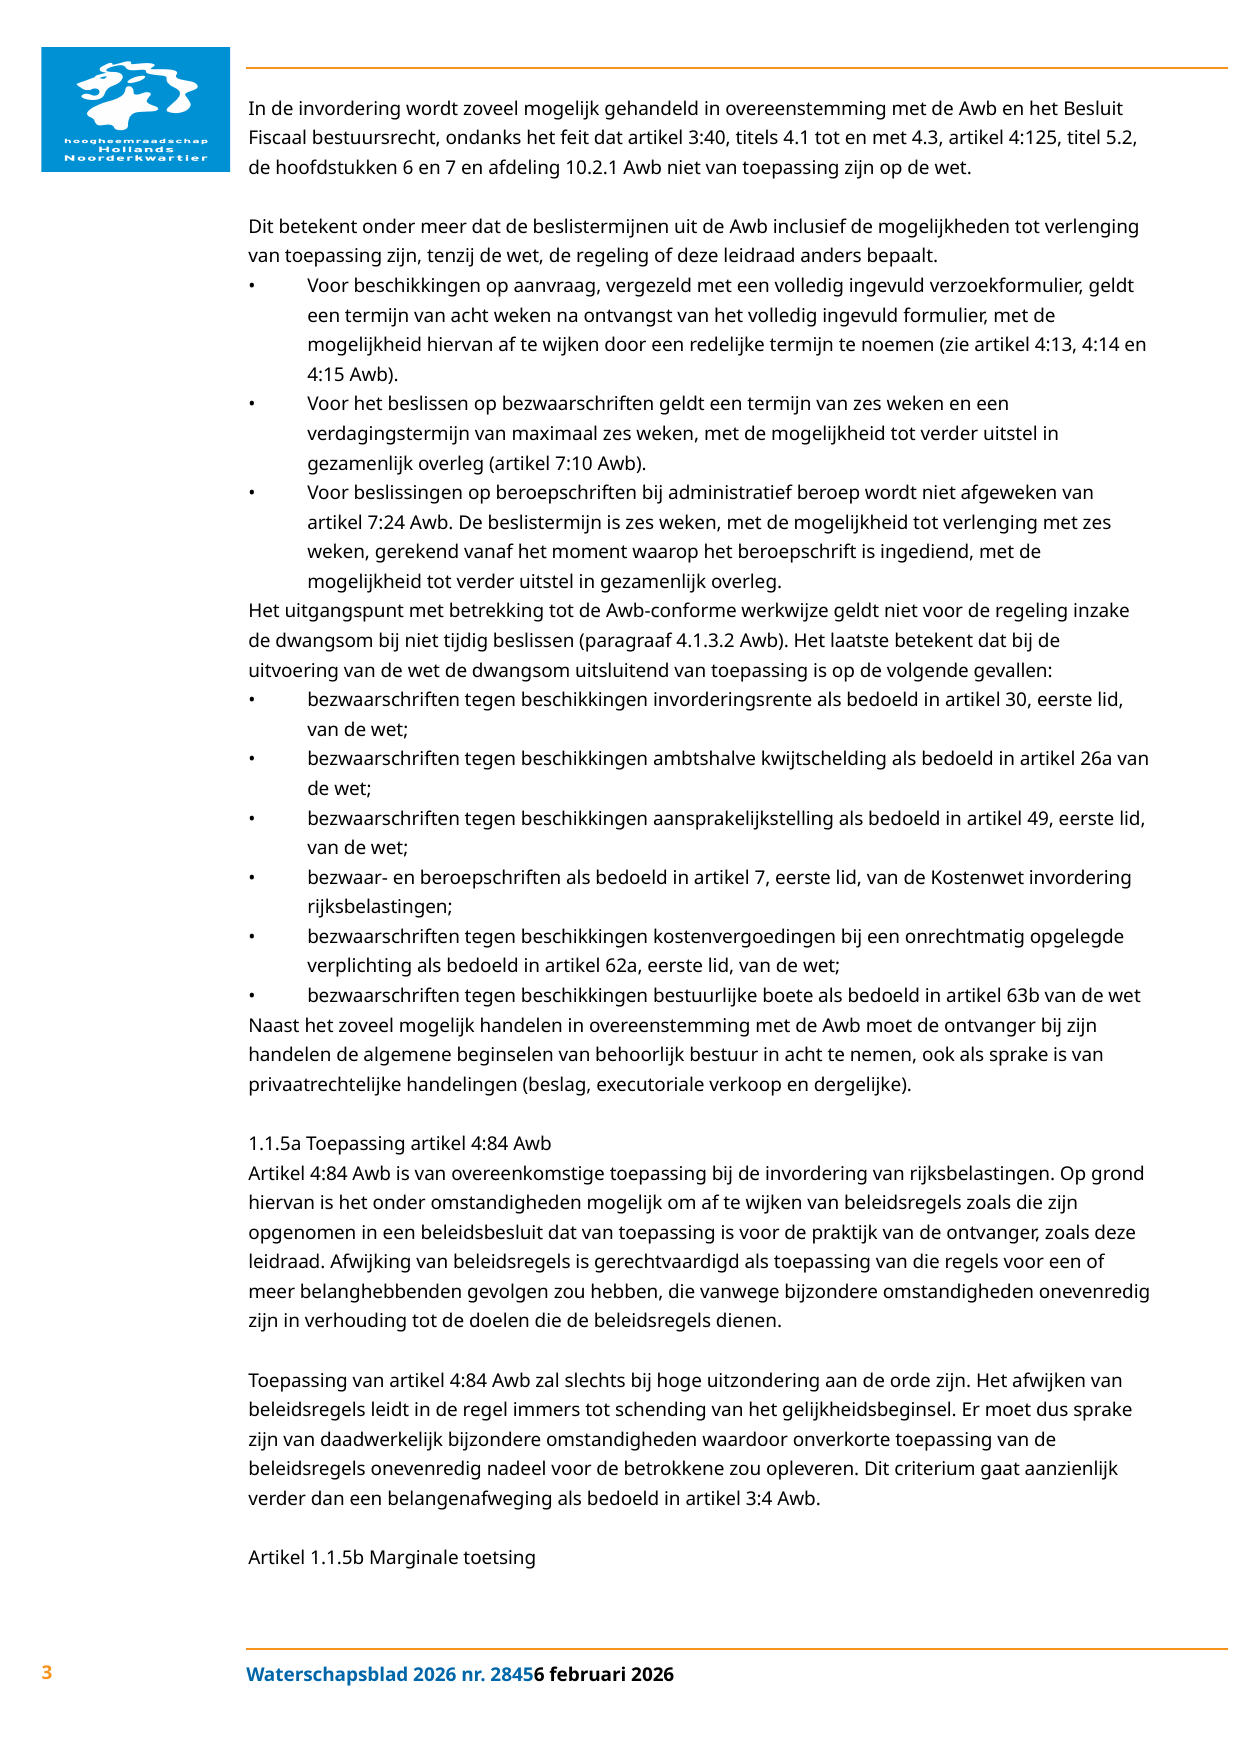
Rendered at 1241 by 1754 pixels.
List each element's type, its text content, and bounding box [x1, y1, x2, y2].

list bezwaarschriften tegen beschikkingen kostenvergoedingen bij een onrechtmatig opgelegde verplichting als bedoeld in artikel 62a, eerste lid, van de wet; [248, 923, 1152, 978]
text Artikel 1.1.5b Marginale toetsing [248, 1544, 1152, 1570]
picture [118, 62, 197, 112]
text 1.1.5a Toepassing artikel 4:84 Awb [248, 1130, 1152, 1156]
list Voor beslissingen op beroepschriften bij administratief beroep wordt niet afgeweken van artikel 7:24 Awb. De beslistermijn is zes weken, met de mogelijkheid tot verlenging met zes weken, gerekend vanaf het moment waarop het beroepschrift is ingediend, met de mogelijkheid tot verder uitstel in gezamenlijk overleg. [248, 479, 1152, 594]
text Naast het zoveel mogelijk handelen in overeenstemming met de Awb moet de ontvanger bij zijn handelen de algemene beginselen van behoorlijk bestuur in acht te nemen, ook als sprake is van privaatrechtelijke handelingen (beslag, executoriale verkoop en dergelijke). [248, 1012, 1152, 1097]
picture [88, 87, 157, 130]
text Artikel 4:84 Awb is van overeenkomstige toepassing bij de invordering van rijksbelastingen. Op grond hiervan is het onder omstandigheden mogelijk om af te wijken van beleidsregels zoals die zijn opgenomen in een beleidsbesluit dat van toepassing is voor de praktijk van de ontvanger, zoals deze leidraad. Afwijking van beleidsregels is gerechtvaardigd als toepassing van die regels voor een of meer belanghebbenden gevolgen zou hebben, die vanwege bijzondere omstandigheden onevenredig zijn in verhouding tot de doelen die de beleidsregels dienen. [248, 1160, 1152, 1333]
list bezwaarschriften tegen beschikkingen ambtshalve kwijtschelding als bedoeld in artikel 26a van de wet; [248, 746, 1152, 801]
text Dit betekent onder meer dat de beslistermijnen uit de Awb inclusief de mogelijkheden tot verlenging van toepassing zijn, tenzij de wet, de regeling of deze leidraad anders bepaalt. [248, 213, 1152, 268]
list Voor beschikkingen op aanvraag, vergezeld met een volledig ingevuld verzoekformulier, geldt een termijn van acht weken na ontvangst van het volledig ingevuld formulier, met de mogelijkheid hiervan af te wijken door een redelijke termijn te noemen (zie artikel 4:13, 4:14 en 4:15 Awb). [248, 272, 1152, 387]
list Voor het beslissen op bezwaarschriften geldt een termijn van zes weken en een verdagingstermijn van maximaal zes weken, met de mogelijkheid tot verder uitstel in gezamenlijk overleg (artikel 7:10 Awb). [248, 391, 1152, 476]
list bezwaar- en beroepschriften als bedoeld in artikel 7, eerste lid, van de Kostenwet invordering rijksbelastingen; [248, 864, 1152, 919]
list bezwaarschriften tegen beschikkingen invorderingsrente als bedoeld in artikel 30, eerste lid, van de wet; [248, 686, 1152, 742]
text Het uitgangspunt met betrekking tot de Awb-conforme werkwijze geldt niet voor de regeling inzake de dwangsom bij niet tijdig beslissen (paragraaf 4.1.3.2 Awb). Het laatste betekent dat bij de uitvoering van de wet de dwangsom uitsluitend van toepassing is op de volgende gevallen: [248, 598, 1152, 683]
picture [78, 64, 122, 99]
list bezwaarschriften tegen beschikkingen aansprakelijkstelling als bedoeld in artikel 49, eerste lid, van de wet; [248, 805, 1152, 860]
list bezwaarschriften tegen beschikkingen bestuurlijke boete als bedoeld in artikel 63b van de wet [248, 982, 1152, 1008]
picture [129, 76, 144, 82]
text Toepassing van artikel 4:84 Awb zal slechts bij hoge uitzondering aan de orde zijn. Het afwijken van beleidsregels leidt in de regel immers tot schending van het gelijkheidsbeginsel. Er moet dus sprake zijn van daadwerkelijk bijzondere omstandigheden waardoor onverkorte toepassing van de beleidsregels onevenredig nadeel voor de betrokkene zou opleveren. Dit criterium gaat aanzienlijk verder dan een belangenafweging als bedoeld in artikel 3:4 Awb. [248, 1367, 1152, 1511]
text In de invordering wordt zoveel mogelijk gehandeld in overeenstemming met de Awb en het Besluit Fiscaal bestuursrecht, ondanks het feit dat artikel 3:40, titels 4.1 tot en met 4.3, artikel 4:125, titel 5.2, de hoofdstukken 6 en 7 en afdeling 10.2.1 Awb niet van toepassing zijn op de wet. [248, 95, 1152, 180]
